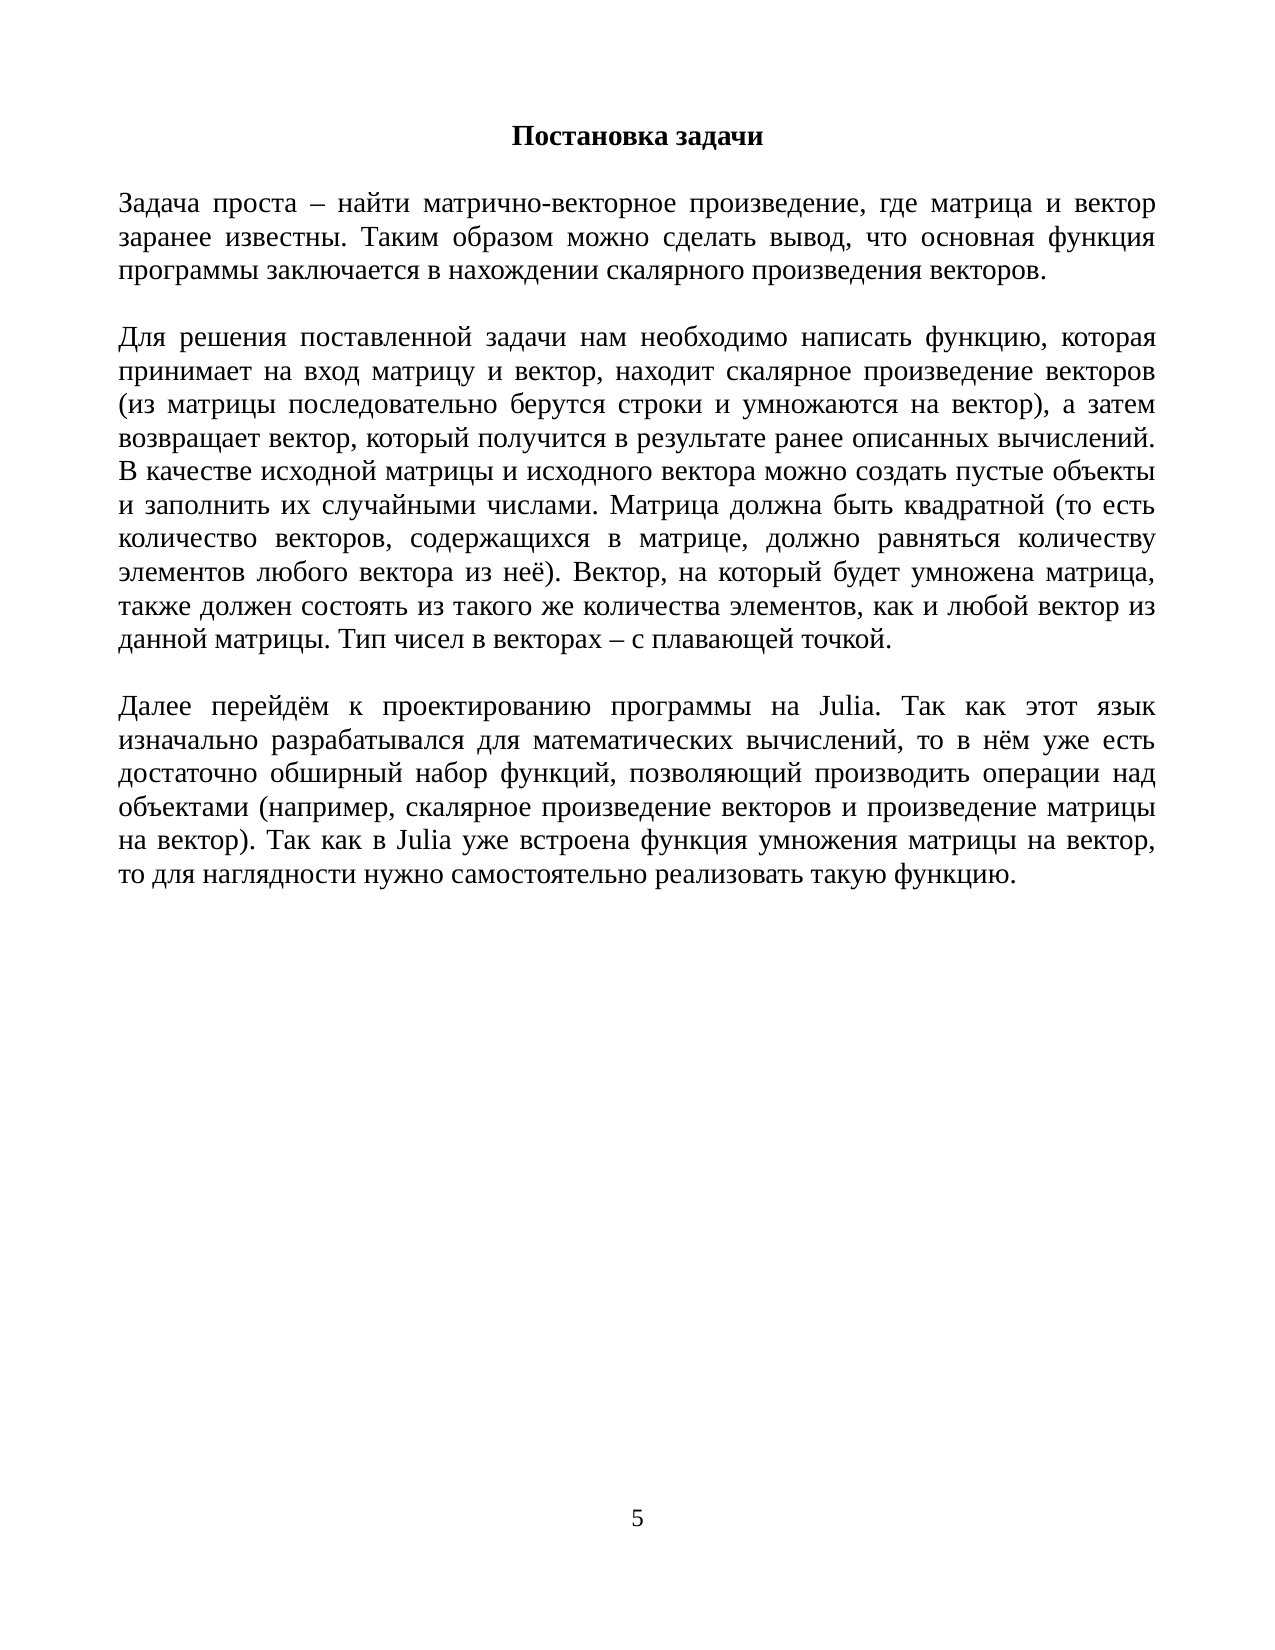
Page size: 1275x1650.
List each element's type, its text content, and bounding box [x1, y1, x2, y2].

text Далее перейдём к проектированию программы на Julia. Так как этот язык изначально разрабатывался для математических вычислений, то в нём уже есть достаточно обширный набор функций, позволяющий производить операции над объектами (например, скалярное произведение векторов и произведение матрицы на вектор). Так как в Julia уже встроена функция умножения матрицы на вектор, то для наглядности нужно самостоятельно реализовать такую функцию. [118, 688, 1157, 889]
text Задача проста – найти матрично-векторное произведение, где матрица и вектор заранее известны. Таким образом можно сделать вывод, что основная функция программы заключается в нахождении скалярного произведения векторов. [118, 185, 1157, 286]
text Для решения поставленной задачи нам необходимо написать функцию, которая принимает на вход матрицу и вектор, находит скалярное произведение векторов (из матрицы последовательно берутся строки и умножаются на вектор), а затем возвращает вектор, который получится в результате ранее описанных вычислений. В качестве исходной матрицы и исходного вектора можно создать пустые объекты и заполнить их случайными числами. Матрица должна быть квадратной (то есть количество векторов, содержащихся в матрице, должно равняться количеству элементов любого вектора из неё). Вектор, на который будет умножена матрица, также должен состоять из такого же количества элементов, как и любой вектор из данной матрицы. Тип чисел в векторах – с плавающей точкой. [118, 319, 1157, 655]
text Постановка задачи [118, 118, 1157, 152]
